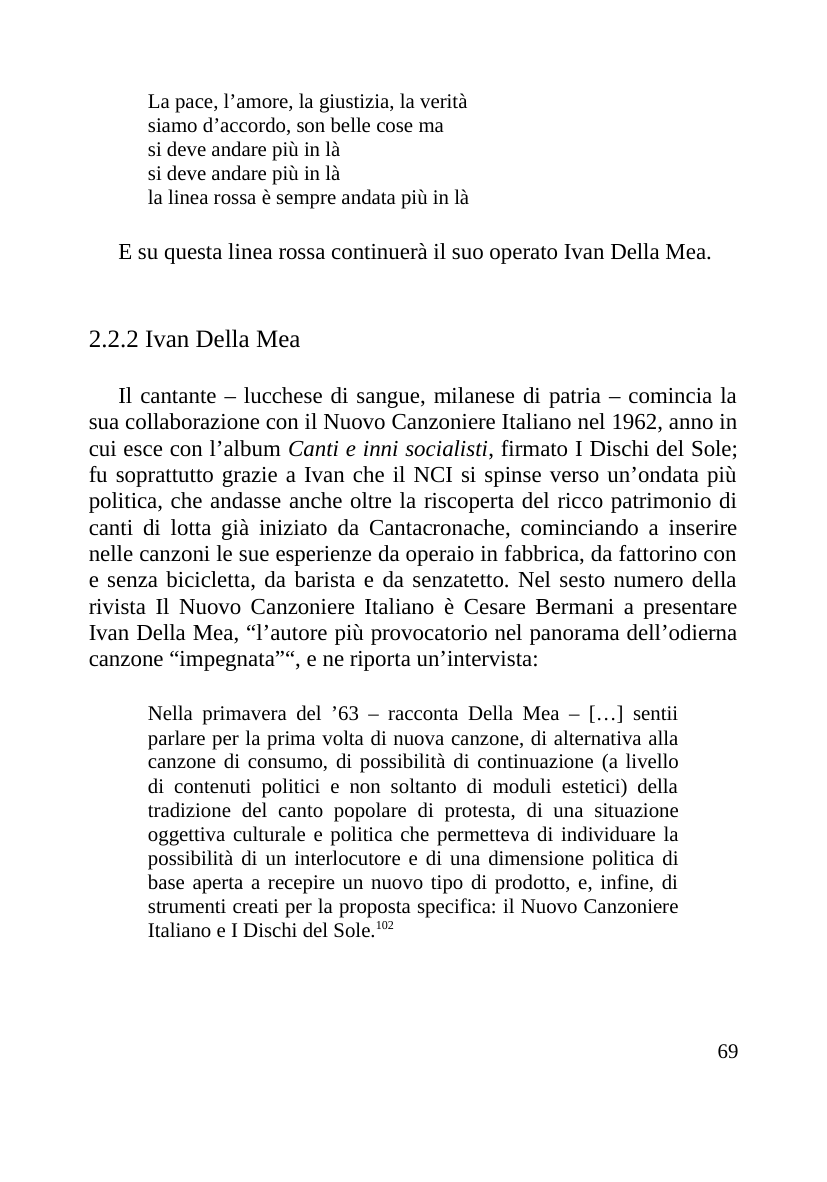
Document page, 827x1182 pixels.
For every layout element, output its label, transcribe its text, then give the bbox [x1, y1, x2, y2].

text E su questa linea rossa continuerà il suo operato Ivan Della Mea. [88, 238, 738, 265]
text Il cantante – lucchese di sangue, milanese di patria – comincia la sua collaborazione con il Nuovo Canzoniere Italiano nel 1962, anno in cui esce con l’album Canti e inni socialisti, firmato I Dischi del Sole; fu soprattutto grazie a Ivan che il NCI si spinse verso un’ondata più politica, che andasse anche oltre la riscoperta del ricco patrimonio di canti di lotta già iniziato da Cantacronache, cominciando a inserire nelle canzoni le sue esperienze da operaio in fabbrica, da fattorino con e senza bicicletta, da barista e da senzatetto. Nel sesto numero della rivista Il Nuovo Canzoniere Italiano è Cesare Bermani a presentare Ivan Della Mea, “l’autore più provocatorio nel panorama dell’odierna canzone “impegnata”“, e ne riporta un’intervista: [88, 382, 738, 672]
text Nella primavera del ’63 – racconta Della Mea – […] sentii parlare per la prima volta di nuova canzone, di alternativa alla canzone di consumo, di possibilità di continuazione (a livello di contenuti politici e non soltanto di moduli estetici) della tradizione del canto popolare di protesta, di una situazione oggettiva culturale e politica che permetteva di individuare la possibilità di un interlocutore e di una dimensione politica di base aperta a recepire un nuovo tipo di prodotto, e, infine, di strumenti creati per la proposta specifica: il Nuovo Canzoniere Italiano e I Dischi del Sole. [148, 701, 679, 942]
list 2.2.2 Ivan Della Mea [88, 324, 738, 352]
text La pace, l’amore, la giustizia, la verità siamo d’accordo, son belle cose ma si deve andare più in là si deve andare più in là la linea rossa è sempre andata più in là [148, 88, 679, 209]
